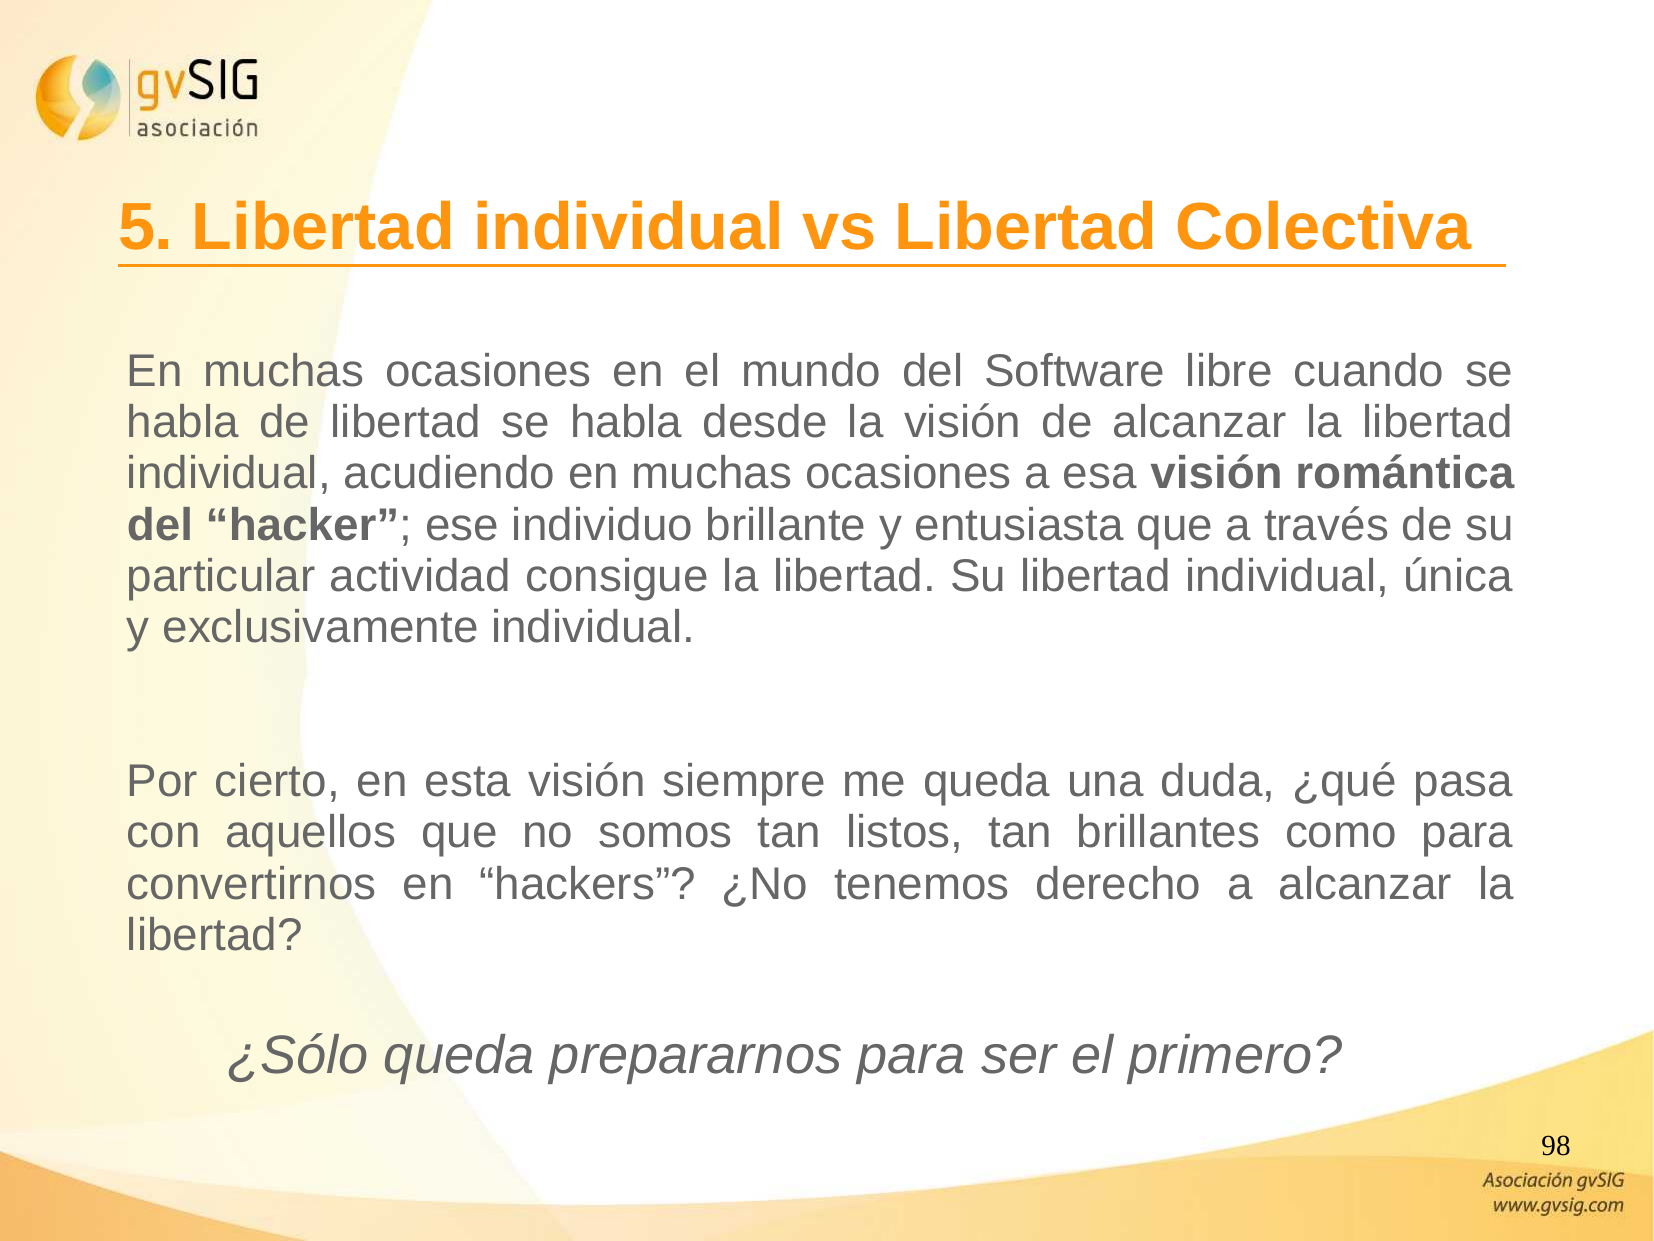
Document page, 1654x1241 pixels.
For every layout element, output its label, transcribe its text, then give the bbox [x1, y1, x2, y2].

picture [0, 0, 1654, 1241]
text_box En muchas ocasiones en el mundo del Software libre cuando se habla de libertad se habla desde la visión de alcanzar la libertad individual, acudiendo en muchas ocasiones a esa visión romántica del “hacker”; ese individuo brillante y entusiasta que a través de su particular actividad consigue la libertad. Su libertad individual, única y exclusivamente individual. Por cierto, en esta visión siempre me queda una duda, ¿qué pasa con aquellos que no somos tan listos, tan brillantes como para convertirnos en “hackers”? ¿No tenemos derecho a alcanzar la libertad? [112, 337, 1530, 968]
text_box ¿Sólo queda prepararnos para ser el primero? [212, 1017, 1512, 1093]
title 5. Libertad individual vs Libertad Colectiva [118, 177, 1607, 276]
